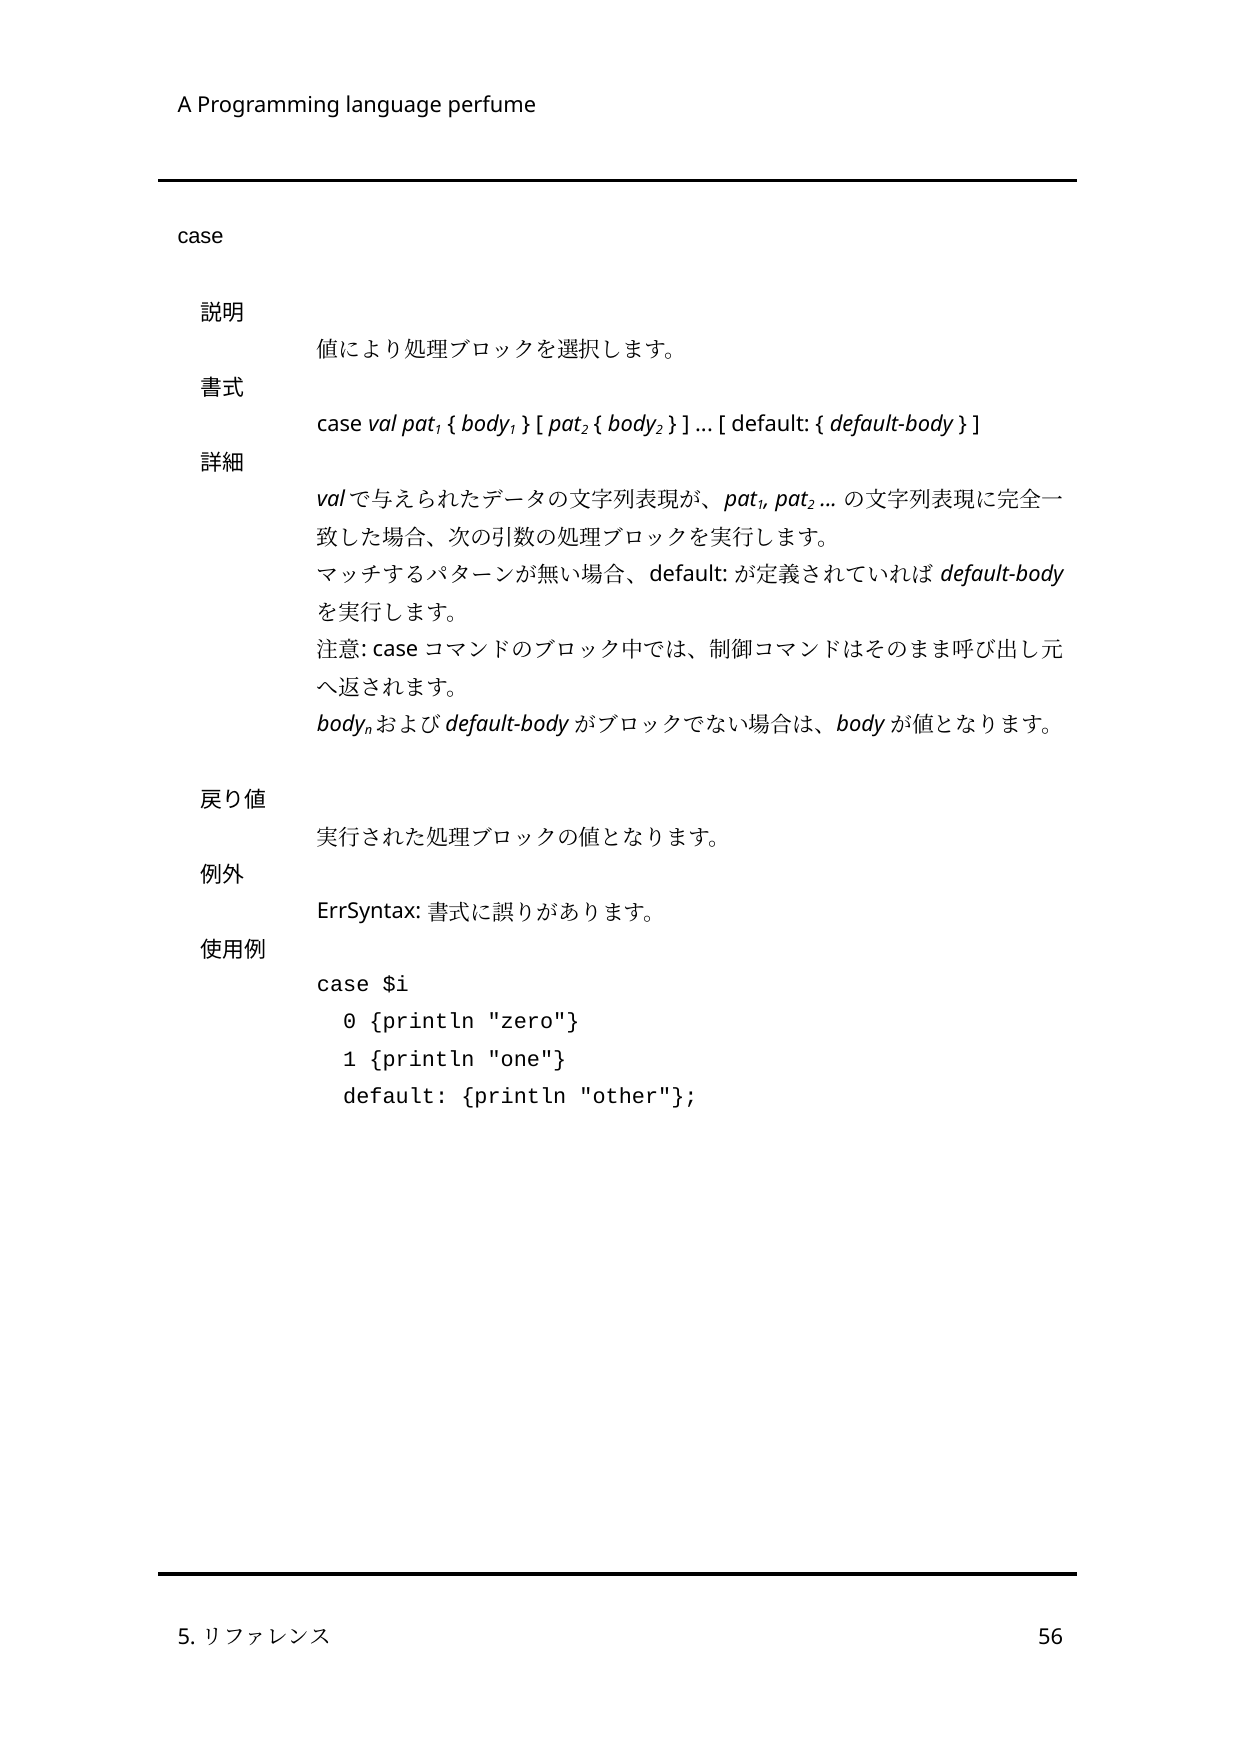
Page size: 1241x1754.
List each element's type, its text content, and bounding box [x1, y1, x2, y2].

table_cell ErrSyntax: 書式に誤りがあります。 [317, 854, 1063, 929]
subtitle case [177, 217, 1063, 254]
table_cell case val pat1 { body1 } [ pat2 { body2 } ] ... [ default: { default-body } ] [317, 367, 1063, 442]
table_cell 実行された処理ブロックの値となります。 [317, 754, 1063, 854]
table_cell 書式 [200, 367, 317, 442]
table_cell 使用例 [200, 929, 317, 1117]
table_cell 詳細 [200, 442, 317, 754]
table_header 値により処理ブロックを選択します。 [317, 292, 1063, 367]
table_cell 例外 [200, 854, 317, 929]
table_cell case $i 0 {println "zero"} 1 {println "one"} default: {println "other"}; [317, 929, 1063, 1117]
table_header 説明 [200, 292, 317, 367]
table_cell 戻り値 [200, 754, 317, 854]
table_cell valで与えられたデータの文字列表現が、pat1, pat2 ... の文字列表現に完全一致した場合、次の引数の処理ブロックを実行します。 マッチするパターンが無い場合、default: が定義されていれば default-bodyを実行します。 注意: caseコマンドのブロック中では、制御コマンドはそのまま呼び出し元へ返されます。 bodyn およびdefault-body がブロックでない場合は、body が値となります。 [317, 442, 1063, 754]
